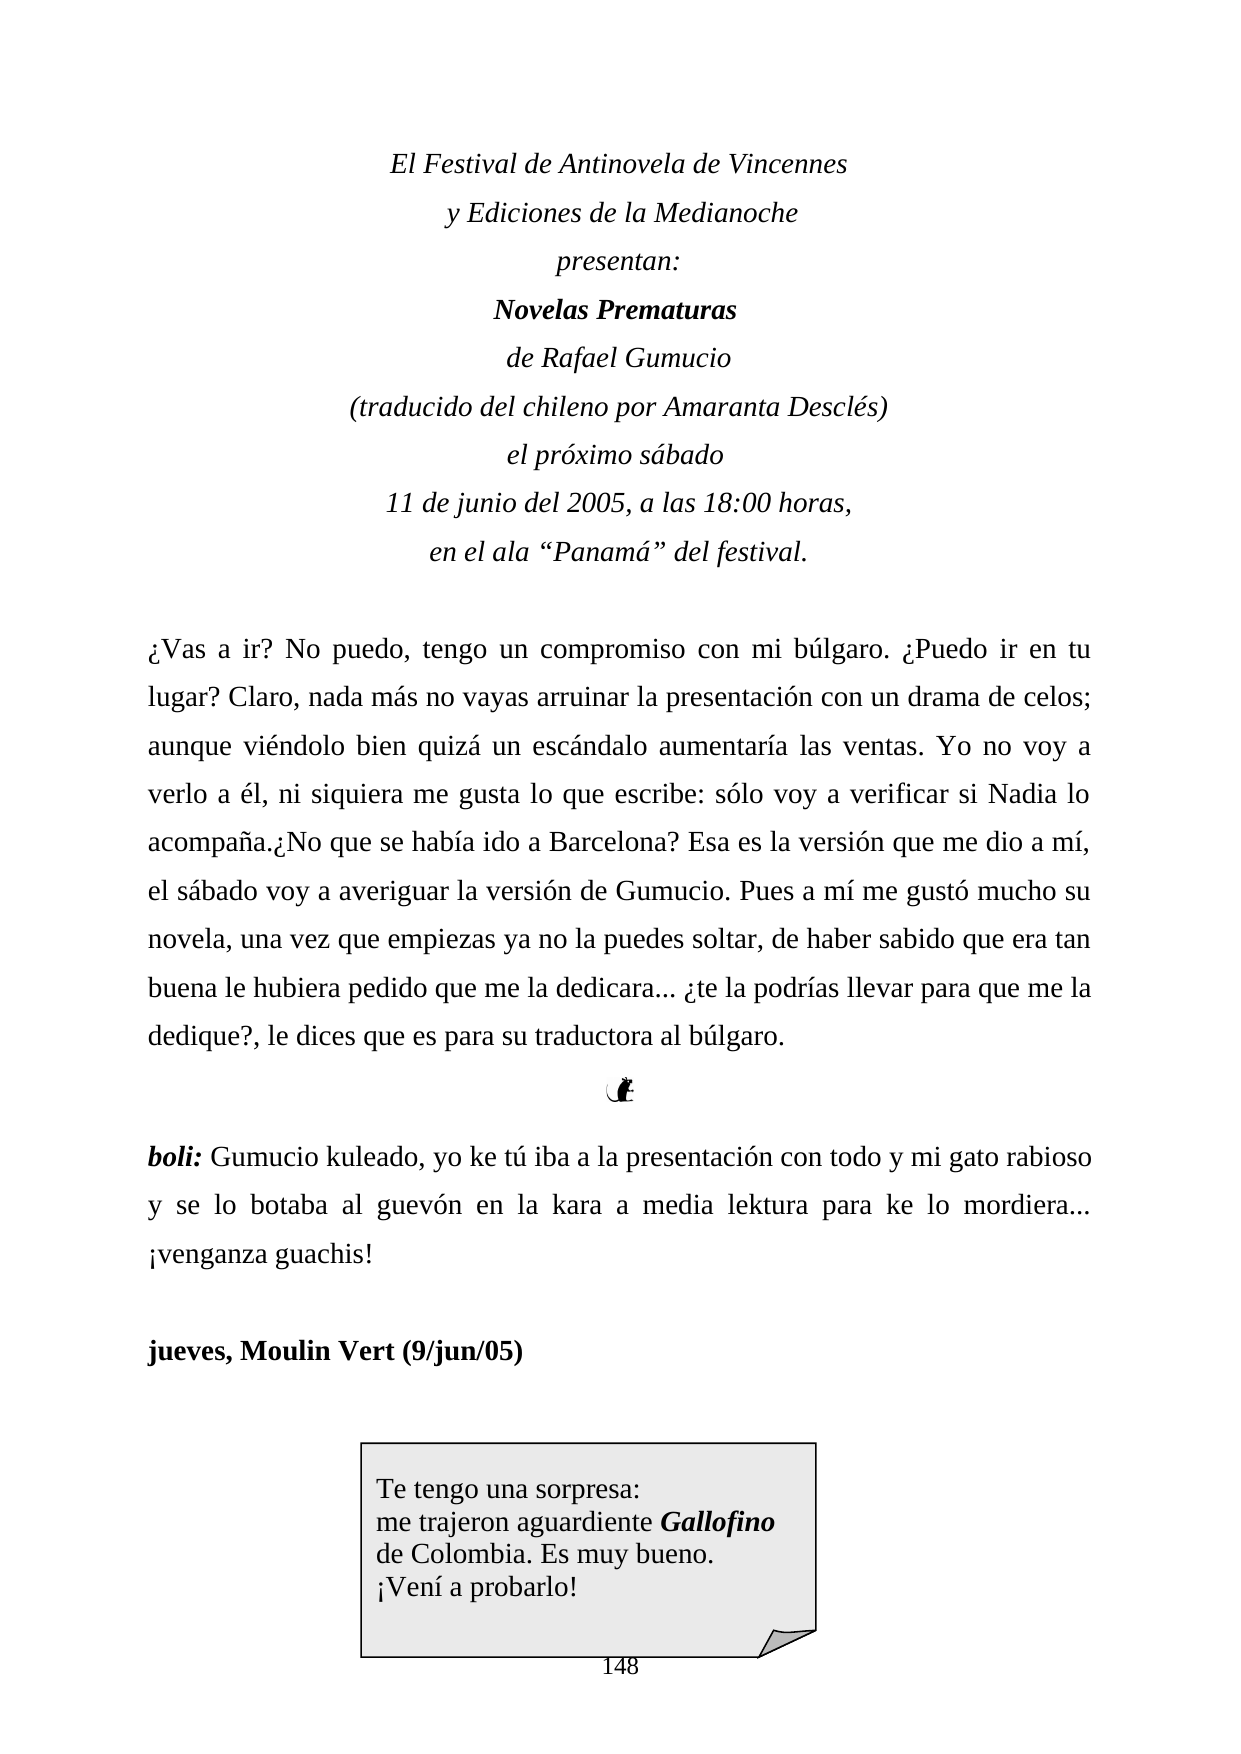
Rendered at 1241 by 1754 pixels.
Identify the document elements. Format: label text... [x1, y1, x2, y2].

text y Ediciones de la Medianoche [148, 196, 1092, 228]
text de Rafael Gumucio [148, 341, 1092, 374]
text el próximo sábado [148, 438, 1092, 471]
text boli: Gumucio kuleado, yo ke tú iba a la presentación con todo y mi gato rabioso y se lo botaba al guevón en la kara a media lektura para ke lo mordiera... ¡venganza guachis! [148, 1140, 1092, 1269]
text jueves, Moulin Vert (9/jun/05) [148, 1334, 1092, 1366]
text en el ala “Panamá” del festival. [148, 535, 1092, 567]
text (traducido del chileno por Amaranta Desclés) [148, 390, 1092, 422]
text Novelas Prematuras [148, 293, 1092, 325]
picture [606, 1077, 634, 1102]
text 11 de junio del 2005, a las 18:00 horas, [148, 487, 1092, 519]
text ¿Vas a ir? No puedo, tengo un compromiso con mi búlgaro. ¿Puedo ir en tu lugar? Claro, nada más no vayas arruinar la presentación con un drama de celos; aunque viéndolo bien quizá un escándalo aumentaría las ventas. Yo no voy a verlo a él, ni siquiera me gusta lo que escribe: sólo voy a verificar si Nadia lo acompaña.¿No que se había ido a Barcelona? Esa es la versión que me dio a mí, el sábado voy a averiguar la versión de Gumucio. Pues a mí me gustó mucho su novela, una vez que empiezas ya no la puedes soltar, de haber sabido que era tan buena le hubiera pedido que me la dedicara... ¿te la podrías llevar para que me la dedique?, le dices que es para su traductora al búlgaro. [148, 632, 1092, 1052]
text presentan: [148, 244, 1092, 277]
text El Festival de Antinovela de Vincennes [148, 148, 1092, 180]
